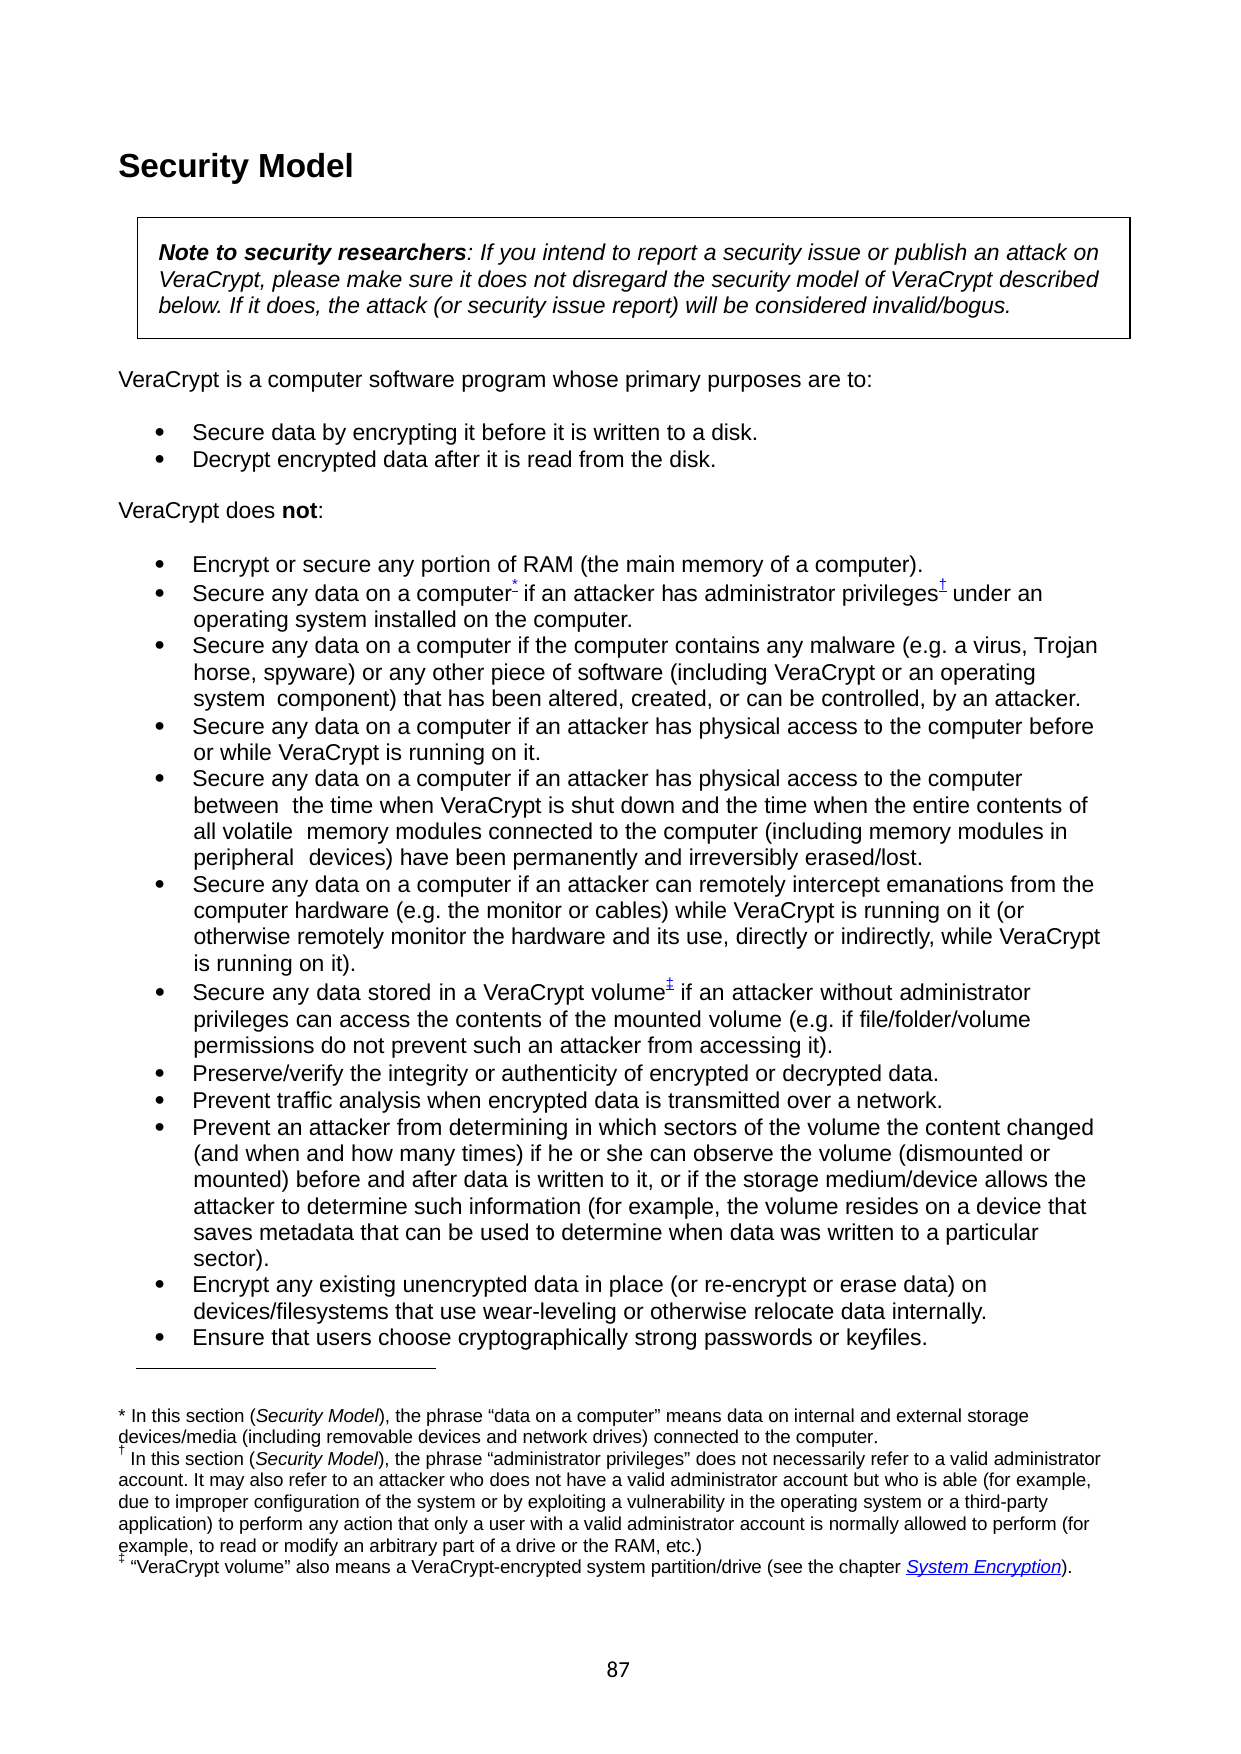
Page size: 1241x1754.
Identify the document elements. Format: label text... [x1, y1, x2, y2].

text Note to security researchers: If you intend to report a security issue or publish an attack on VeraCrypt, please make sure it does not disregard the security model of VeraCrypt described below. If it does, the attack (or security issue report) will be considered invalid/bogus. [158, 239, 1099, 318]
list Secure any data on a computer if the computer contains any malware (e.g. a virus, Trojan horse, spyware) or any other piece of software (including VeraCrypt or an operating system component) that has been altered, created, or can be controlled, by an attacker. [156, 633, 1109, 711]
list Secure any data stored in a VeraCrypt volume‡ if an attacker without administrator privileges can access the contents of the mounted volume (e.g. if file/folder/volume permissions do not prevent such an attacker from accessing it). [156, 976, 1031, 1058]
list Secure any data on a computer if an attacker has physical access to the computer before or while VeraCrypt is running on it. [156, 713, 1097, 766]
list Ensure that users choose cryptographically strong passwords or keyfiles. [156, 1324, 1130, 1350]
list In this section (Security Model), the phrase “data on a computer” means data on internal and external storage devices/media (including removable devices and network drives) connected to the computer. [118, 1404, 1037, 1448]
list Prevent an attacker from determining in which sectors of the volume the content changed (and when and how many times) if he or she can observe the volume (dismounted or mounted) before and after data is written to it, or if the storage medium/device allows the attacker to determine such information (for example, the volume resides on a device that saves metadata that can be used to determine when data was written to a particular sector). [156, 1114, 1097, 1271]
list Decrypt encrypted data after it is read from the disk. VeraCrypt does not: [118, 446, 718, 524]
text † In this section (Security Model), the phrase “administrator privileges” does not necessarily refer to a valid administrator account. It may also refer to an attacker who does not have a valid administrator account but who is able (for example, [118, 1448, 1109, 1491]
list Preserve/verify the integrity or authenticity of encrypted or decrypted data. [156, 1058, 1130, 1087]
list Encrypt or secure any portion of RAM (the main memory of a computer). [156, 551, 1130, 578]
list Secure any data on a computer if an attacker has physical access to the computer between the time when VeraCrypt is shut down and the time when the entire contents of all volatile memory modules connected to the computer (including memory modules in peripheral devices) have been permanently and irreversibly erased/lost. [156, 766, 1109, 871]
list Secure any data on a computer* if an attacker has administrator privileges† under an operating system installed on the computer. [156, 581, 1048, 633]
list Encrypt any existing unencrypted data in place (or re-encrypt or erase data) on devices/filesystems that use wear-leveling or otherwise relocate data internally. [156, 1271, 994, 1324]
text due to improper configuration of the system or by exploiting a vulnerability in the operating system or a third-party application) to perform any action that only a user with a valid administrator account is normally allowed to perform (for example, to read or modify an arbitrary part of a drive or the RAM, etc.) [118, 1491, 1105, 1556]
text ‡ “VeraCrypt volume” also means a VeraCrypt-encrypted system partition/drive (see the chapter System Encryption). [118, 1556, 1130, 1577]
list Secure data by encrypting it before it is written to a disk. [156, 418, 1130, 446]
list Prevent traffic analysis when encrypted data is transmitted over a network. [156, 1087, 1130, 1114]
text VeraCrypt is a computer software program whose primary purposes are to: [118, 366, 1130, 392]
list Secure any data on a computer if an attacker can remotely intercept emanations from the computer hardware (e.g. the monitor or cables) while VeraCrypt is running on it (or otherwise remotely monitor the hardware and its use, directly or indirectly, while VeraCrypt is running on it). [156, 871, 1105, 976]
subtitle Security Model [118, 146, 1130, 184]
